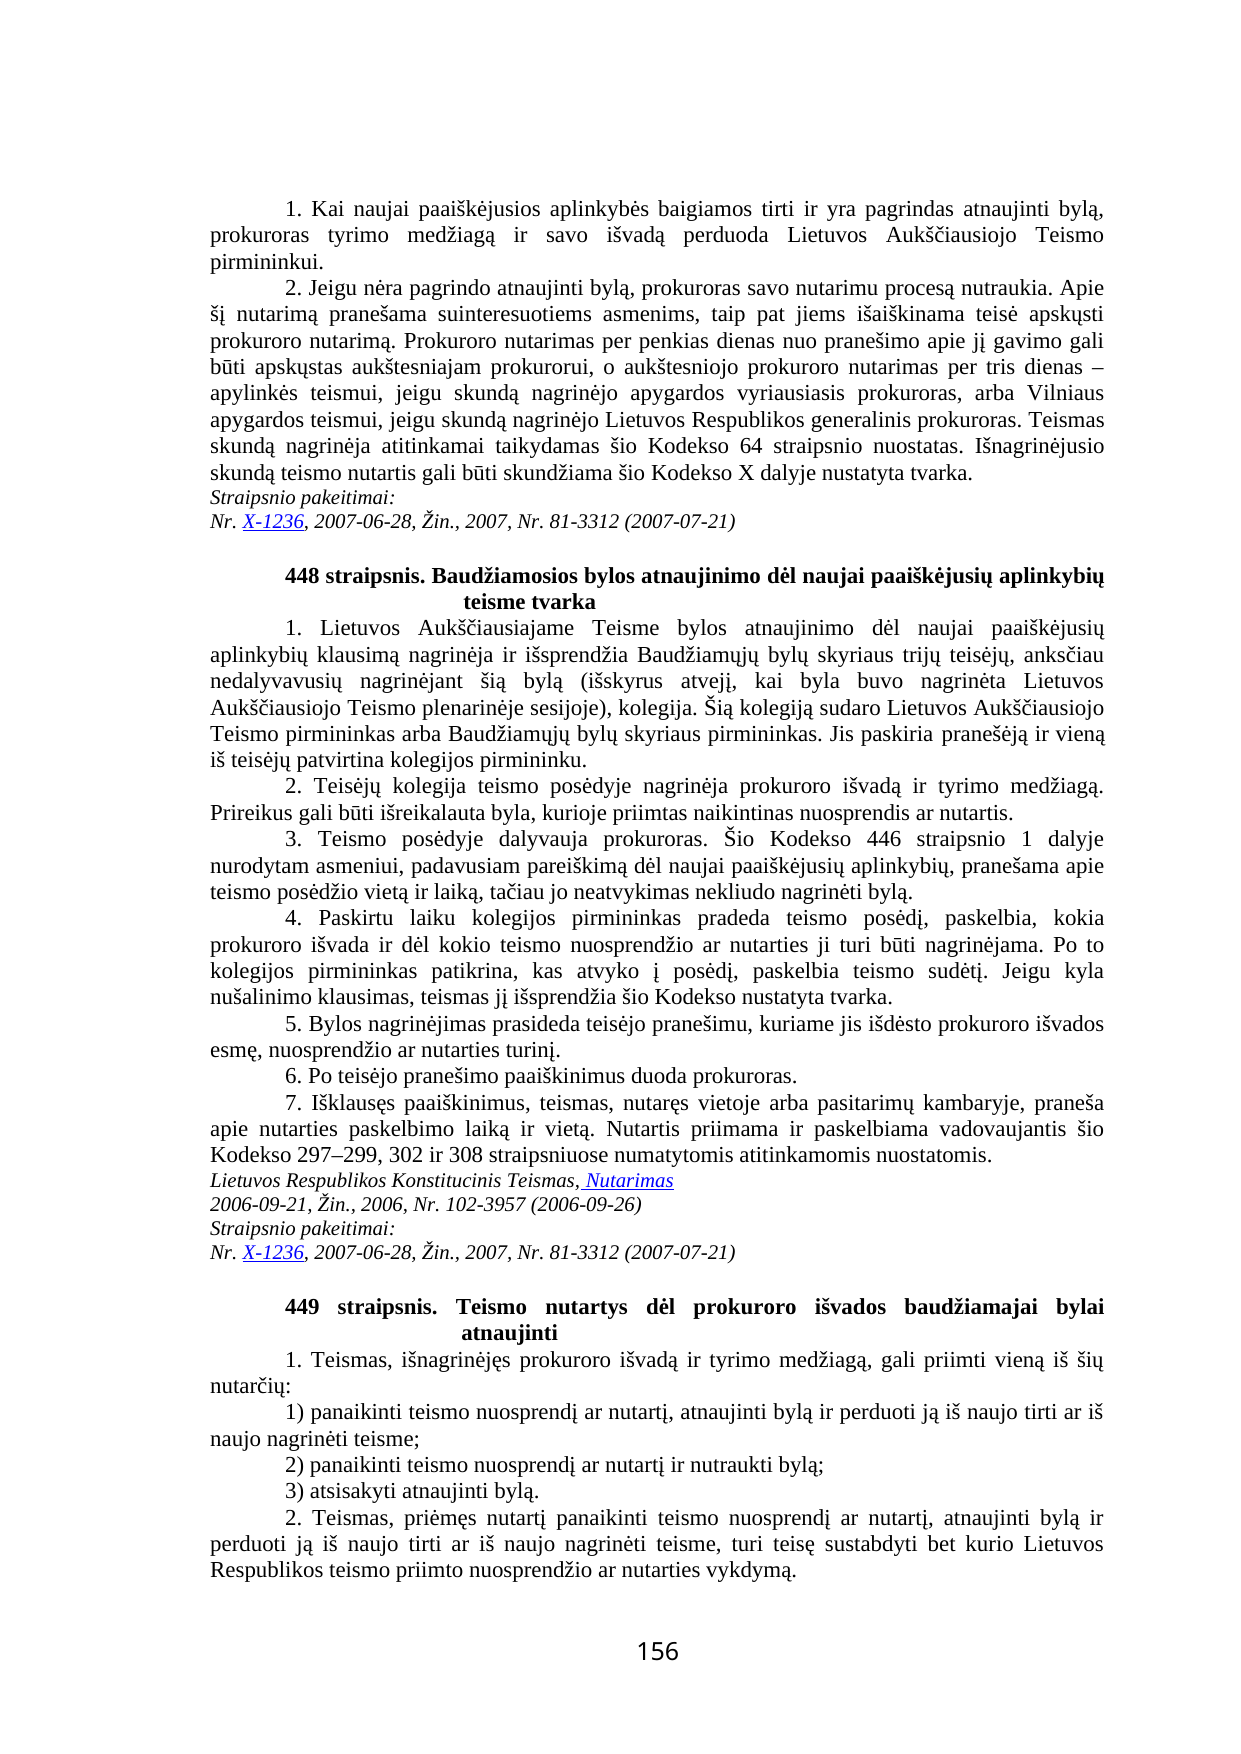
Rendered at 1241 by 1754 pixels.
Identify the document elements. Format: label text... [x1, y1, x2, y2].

text 6. Po teisėjo pranešimo paaiškinimus duoda prokuroras. [210, 1062, 1106, 1089]
text 4. Paskirtu laiku kolegijos pirmininkas pradeda teismo posėdį, paskelbia, kokia prokuroro išvada ir dėl kokio teismo nuosprendžio ar nutarties ji turi būti nagrinėjama. Po to kolegijos pirmininkas patikrina, kas atvyko į posėdį, paskelbia teismo sudėtį. Jeigu kyla nušalinimo klausimas, teismas jį išsprendžia šio Kodekso nustatyta tvarka. [210, 904, 1106, 1010]
text 2. Jeigu nėra pagrindo atnaujinti bylą, prokuroras savo nutarimu procesą nutraukia. Apie šį nutarimą pranešama suinteresuotiems asmenims, taip pat jiems išaiškinama teisė apskųsti prokuroro nutarimą. Prokuroro nutarimas per penkias dienas nuo pranešimo apie jį gavimo gali būti apskųstas aukštesniajam prokurorui, o aukštesniojo prokuroro nutarimas per tris dienas – apylinkės teismui, jeigu skundą nagrinėjo apygardos vyriausiasis prokuroras, arba Vilniaus apygardos teismui, jeigu skundą nagrinėjo Lietuvos Respublikos generalinis prokuroras. Teismas skundą nagrinėja atitinkamai taikydamas šio Kodekso 64 straipsnio nuostatas. Išnagrinėjusio skundą teismo nutartis gali būti skundžiama šio Kodekso X dalyje nustatyta tvarka. [210, 274, 1106, 485]
text Straipsnio pakeitimai: [210, 1216, 1106, 1240]
text Nr. X-1236, 2007-06-28, Žin., 2007, Nr. 81-3312 (2007-07-21) [210, 1240, 1106, 1264]
text 3. Teismo posėdyje dalyvauja prokuroras. Šio Kodekso 446 straipsnio 1 dalyje nurodytam asmeniui, padavusiam pareiškimą dėl naujai paaiškėjusių aplinkybių, pranešama apie teismo posėdžio vietą ir laiką, tačiau jo neatvykimas nekliudo nagrinėti bylą. [210, 825, 1106, 904]
text Nr. X-1236, 2007-06-28, Žin., 2007, Nr. 81-3312 (2007-07-21) [210, 509, 1106, 533]
text 5. Bylos nagrinėjimas prasideda teisėjo pranešimu, kuriame jis išdėsto prokuroro išvados esmę, nuosprendžio ar nutarties turinį. [210, 1010, 1106, 1062]
text 2. Teismas, priėmęs nutartį panaikinti teismo nuosprendį ar nutartį, atnaujinti bylą ir perduoti ją iš naujo tirti ar iš naujo nagrinėti teisme, turi teisę sustabdyti bet kurio Lietuvos Respublikos teismo priimto nuosprendžio ar nutarties vykdymą. [210, 1504, 1106, 1583]
text 2006-09-21, Žin., 2006, Nr. 102-3957 (2006-09-26) [210, 1192, 1106, 1216]
text 2) panaikinti teismo nuosprendį ar nutartį ir nutraukti bylą; [210, 1451, 1106, 1477]
text 1. Lietuvos Aukščiausiajame Teisme bylos atnaujinimo dėl naujai paaiškėjusių aplinkybių klausimą nagrinėja ir išsprendžia Baudžiamųjų bylų skyriaus trijų teisėjų, anksčiau nedalyvavusių nagrinėjant šią bylą (išskyrus atvejį, kai byla buvo nagrinėta Lietuvos Aukščiausiojo Teismo plenarinėje sesijoje), kolegija. Šią kolegiją sudaro Lietuvos Aukščiausiojo Teismo pirmininkas arba Baudžiamųjų bylų skyriaus pirmininkas. Jis paskiria pranešėją ir vieną iš teisėjų patvirtina kolegijos pirmininku. [210, 614, 1106, 773]
text 2. Teisėjų kolegija teismo posėdyje nagrinėja prokuroro išvadą ir tyrimo medžiagą. Prireikus gali būti išreikalauta byla, kurioje priimtas naikintinas nuosprendis ar nutartis. [210, 773, 1106, 825]
text 1) panaikinti teismo nuosprendį ar nutartį, atnaujinti bylą ir perduoti ją iš naujo tirti ar iš naujo nagrinėti teisme; [210, 1398, 1106, 1451]
text 448 straipsnis. Baudžiamosios bylos atnaujinimo dėl naujai paaiškėjusių aplinkybių teisme tvarka [285, 562, 1106, 614]
text 1. Teismas, išnagrinėjęs prokuroro išvadą ir tyrimo medžiagą, gali priimti vieną iš šių nutarčių: [210, 1346, 1106, 1398]
text 1. Kai naujai paaiškėjusios aplinkybės baigiamos tirti ir yra pagrindas atnaujinti bylą, prokuroras tyrimo medžiagą ir savo išvadą perduoda Lietuvos Aukščiausiojo Teismo pirmininkui. [210, 195, 1106, 274]
text 3) atsisakyti atnaujinti bylą. [210, 1477, 1106, 1504]
text 7. Išklausęs paaiškinimus, teismas, nutaręs vietoje arba pasitarimų kambaryje, praneša apie nutarties paskelbimo laiką ir vietą. Nutartis priimama ir paskelbiama vadovaujantis šio Kodekso 297–299, 302 ir 308 straipsniuose numatytomis atitinkamomis nuostatomis. [210, 1089, 1106, 1168]
text 449 straipsnis. Teismo nutartys dėl prokuroro išvados baudžiamajai bylai atnaujinti [285, 1293, 1106, 1346]
text Lietuvos Respublikos Konstitucinis Teismas, Nutarimas [210, 1168, 1106, 1192]
text Straipsnio pakeitimai: [210, 485, 1106, 509]
